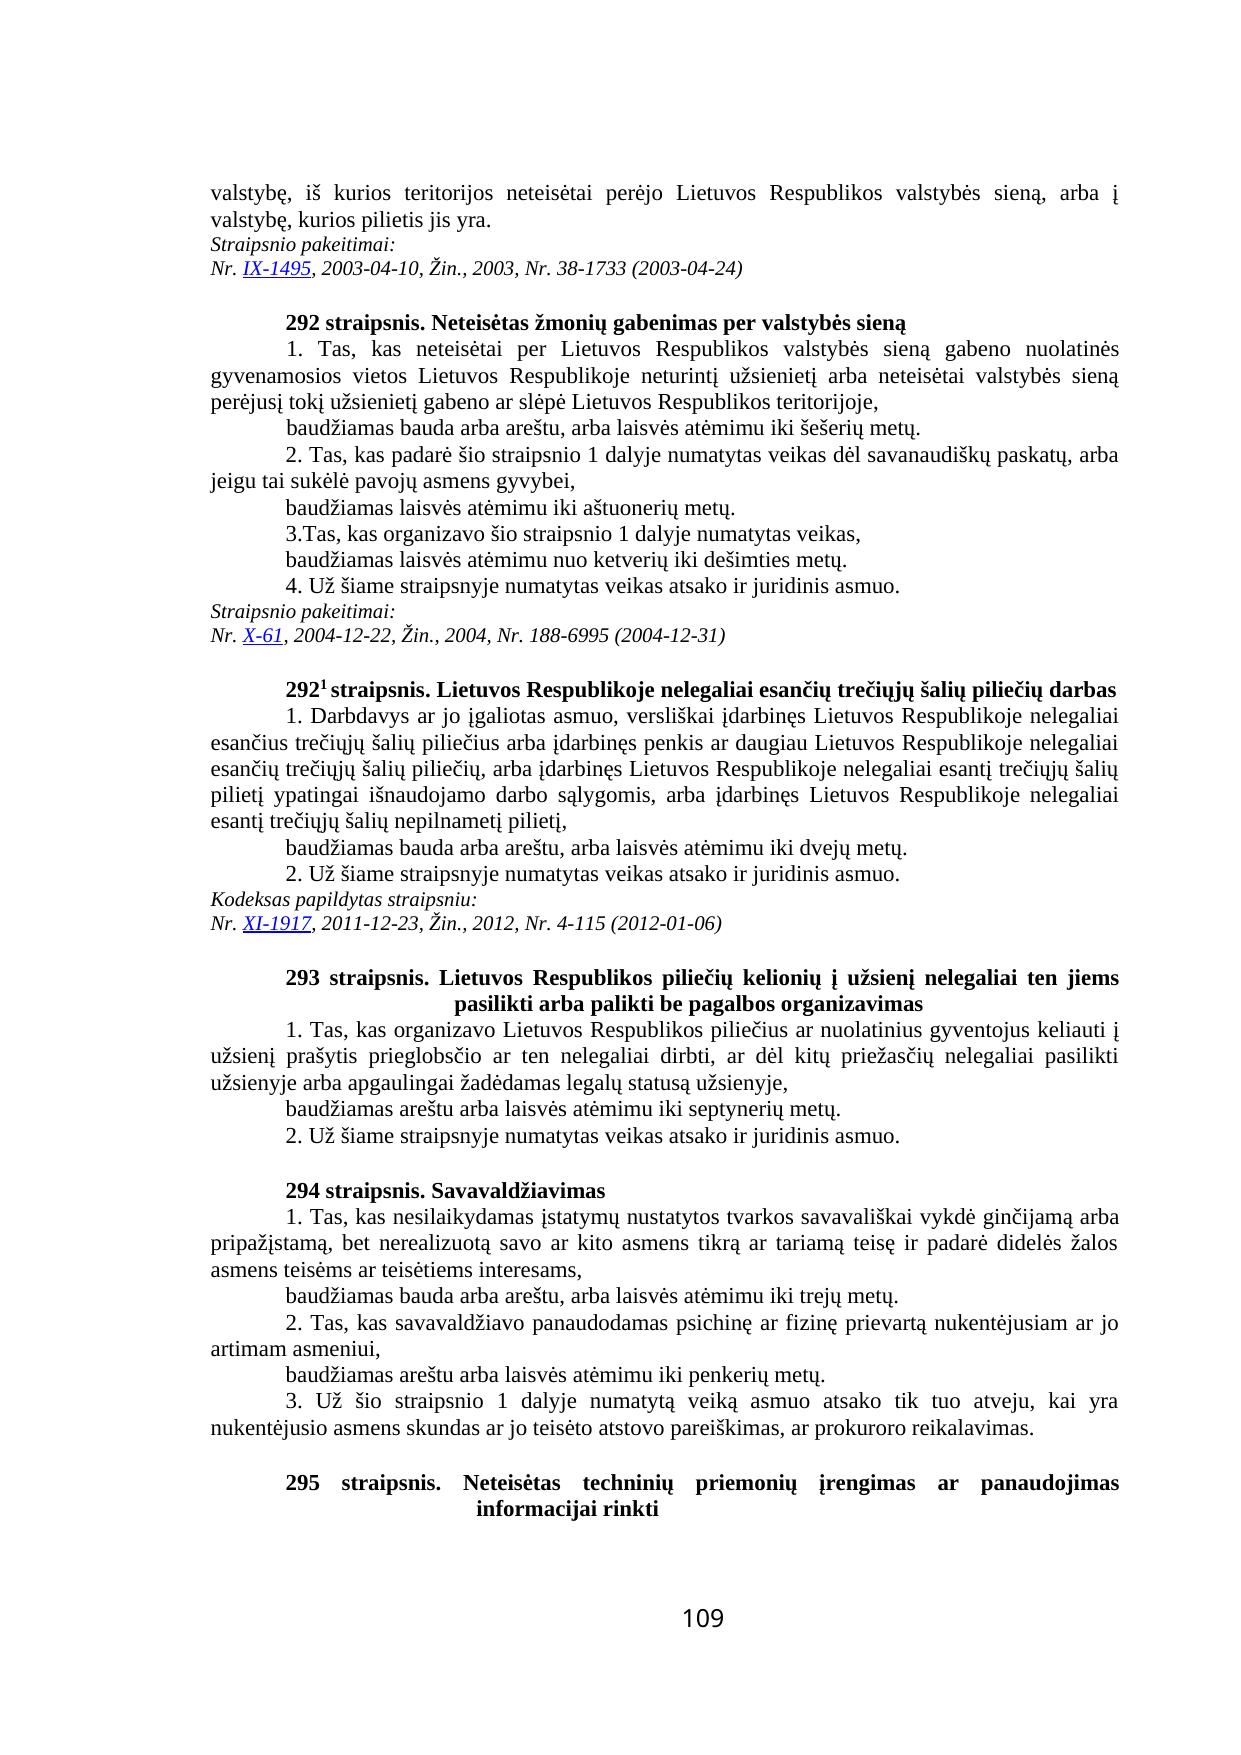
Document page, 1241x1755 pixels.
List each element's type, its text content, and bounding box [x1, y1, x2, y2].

text 293 straipsnis. Lietuvos Respublikos piliečių kelionių į užsienį nelegaliai ten jiems pasilikti arba palikti be pagalbos organizavimas [285, 963, 1120, 1016]
text baudžiamas bauda arba areštu, arba laisvės atėmimu iki trejų metų. [210, 1282, 1120, 1308]
text 1. Tas, kas organizavo Lietuvos Respublikos piliečius ar nuolatinius gyventojus keliauti į užsienį prašytis prieglobsčio ar ten nelegaliai dirbti, ar dėl kitų priežasčių nelegaliai pasilikti užsienyje arba apgaulingai žadėdamas legalų statusą užsienyje, [210, 1016, 1120, 1095]
text 292 straipsnis. Neteisėtas žmonių gabenimas per valstybės sieną [210, 309, 1120, 335]
text Straipsnio pakeitimai: [210, 599, 1120, 623]
text 2921 straipsnis. Lietuvos Respublikoje nelegaliai esančių trečiųjų šalių piliečių darbas [285, 676, 1120, 702]
text baudžiamas areštu arba laisvės atėmimu iki septynerių metų. [210, 1095, 1120, 1122]
text 1. Darbdavys ar jo įgaliotas asmuo, versliškai įdarbinęs Lietuvos Respublikoje nelegaliai esančius trečiųjų šalių piliečius arba įdarbinęs penkis ar daugiau Lietuvos Respublikoje nelegaliai esančių trečiųjų šalių piliečių, arba įdarbinęs Lietuvos Respublikoje nelegaliai esantį trečiųjų šalių pilietį ypatingai išnaudojamo darbo sąlygomis, arba įdarbinęs Lietuvos Respublikoje nelegaliai esantį trečiųjų šalių nepilnametį pilietį, [210, 702, 1120, 834]
text Kodeksas papildytas straipsniu: [210, 887, 1120, 911]
text valstybę, iš kurios teritorijos neteisėtai perėjo Lietuvos Respublikos valstybės sieną, arba į valstybę, kurios pilietis jis yra. [210, 179, 1120, 232]
text 294 straipsnis. Savavaldžiavimas [210, 1177, 1120, 1203]
text 1. Tas, kas nesilaikydamas įstatymų nustatytos tvarkos savavališkai vykdė ginčijamą arba pripažįstamą, bet nerealizuotą savo ar kito asmens tikrą ar tariamą teisę ir padarė didelės žalos asmens teisėms ar teisėtiems interesams, [210, 1203, 1120, 1282]
text 1. Tas, kas neteisėtai per Lietuvos Respublikos valstybės sieną gabeno nuolatinės gyvenamosios vietos Lietuvos Respublikoje neturintį užsienietį arba neteisėtai valstybės sieną perėjusį tokį užsienietį gabeno ar slėpė Lietuvos Respublikos teritorijoje, [210, 335, 1120, 414]
text Nr. X-61, 2004-12-22, Žin., 2004, Nr. 188-6995 (2004-12-31) [210, 623, 1120, 647]
text Nr. XI-1917, 2011-12-23, Žin., 2012, Nr. 4-115 (2012-01-06) [210, 911, 1120, 935]
text baudžiamas laisvės atėmimu iki aštuonerių metų. [210, 493, 1120, 520]
text 295 straipsnis. Neteisėtas techninių priemonių įrengimas ar panaudojimas informacijai rinkti [285, 1469, 1120, 1522]
text Nr. IX-1495, 2003-04-10, Žin., 2003, Nr. 38-1733 (2003-04-24) [210, 256, 1120, 280]
text 2. Tas, kas padarė šio straipsnio 1 dalyje numatytas veikas dėl savanaudiškų paskatų, arba jeigu tai sukėlė pavojų asmens gyvybei, [210, 441, 1120, 493]
text baudžiamas laisvės atėmimu nuo ketverių iki dešimties metų. [210, 546, 1120, 573]
text baudžiamas bauda arba areštu, arba laisvės atėmimu iki šešerių metų. [210, 414, 1120, 441]
text Straipsnio pakeitimai: [210, 232, 1120, 256]
text 3. Už šio straipsnio 1 dalyje numatytą veiką asmuo atsako tik tuo atveju, kai yra nukentėjusio asmens skundas ar jo teisėto atstovo pareiškimas, ar prokuroro reikalavimas. [210, 1388, 1120, 1440]
text 2. Tas, kas savavaldžiavo panaudodamas psichinę ar fizinę prievartą nukentėjusiam ar jo artimam asmeniui, [210, 1308, 1120, 1361]
text 2. Už šiame straipsnyje numatytas veikas atsako ir juridinis asmuo. [210, 860, 1120, 887]
text 4. Už šiame straipsnyje numatytas veikas atsako ir juridinis asmuo. [210, 573, 1120, 599]
text baudžiamas areštu arba laisvės atėmimu iki penkerių metų. [210, 1361, 1120, 1388]
text 2. Už šiame straipsnyje numatytas veikas atsako ir juridinis asmuo. [210, 1122, 1120, 1148]
text baudžiamas bauda arba areštu, arba laisvės atėmimu iki dvejų metų. [210, 834, 1120, 860]
text 3.Tas, kas organizavo šio straipsnio 1 dalyje numatytas veikas, [210, 520, 1120, 546]
